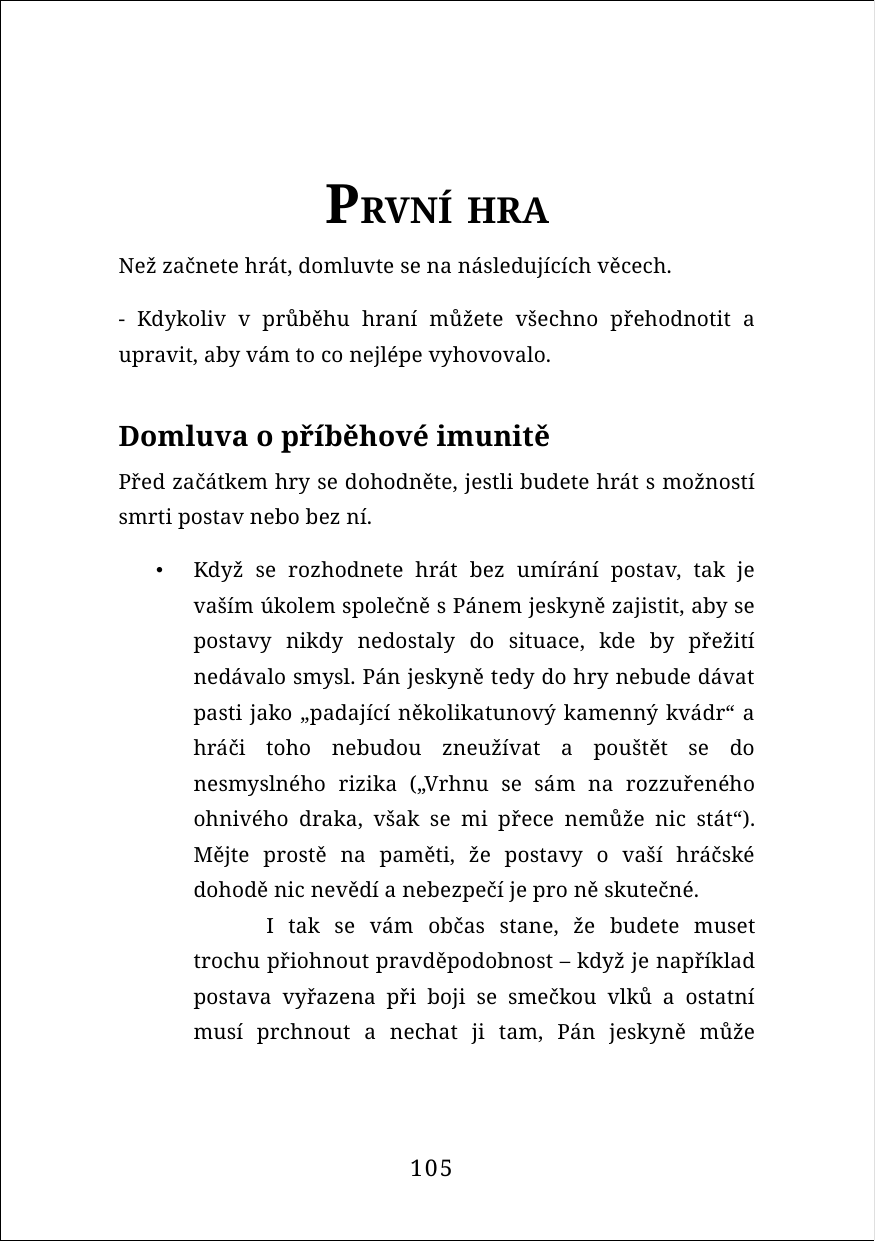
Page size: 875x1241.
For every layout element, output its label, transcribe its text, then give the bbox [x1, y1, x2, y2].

text Před začátkem hry se dohodněte, jestli budete hrát s možností smrti postav nebo bez ní. [118, 467, 756, 531]
text Než začnete hrát, domluvte se na následujících věcech. [118, 251, 756, 279]
subtitle Domluva o příběhové imunitě [118, 417, 756, 455]
subtitle První hra [118, 166, 756, 239]
text - Kdykoliv v průběhu hraní můžete všechno přehodnotit a upravit, aby vám to co nejlépe vyhovovalo. [118, 304, 756, 368]
list Když se rozhodnete hrát bez umírání postav, tak je vaším úkolem společně s Pánem jeskyně zajistit, aby se postavy nikdy nedostaly do situace, kde by přežití nedávalo smysl. Pán jeskyně tedy do hry nebude dávat pasti jako „padající několikatunový kamenný kvádr“ a hráči toho nebudou zneužívat a pouštět se do nesmyslného rizika („Vrhnu se sám na rozzuřeného ohnivého draka, však se mi přece nemůže nic stát“). Mějte prostě na paměti, že postavy o vaší hráčské dohodě nic nevědí a nebezpečí je pro ně skutečné. I tak se vám občas stane, že budete muset trochu přiohnout pravděpodobnost – když je například postava vyřazena při boji se smečkou vlků a ostatní musí prchnout a nechat ji tam, Pán jeskyně může [156, 556, 756, 1046]
